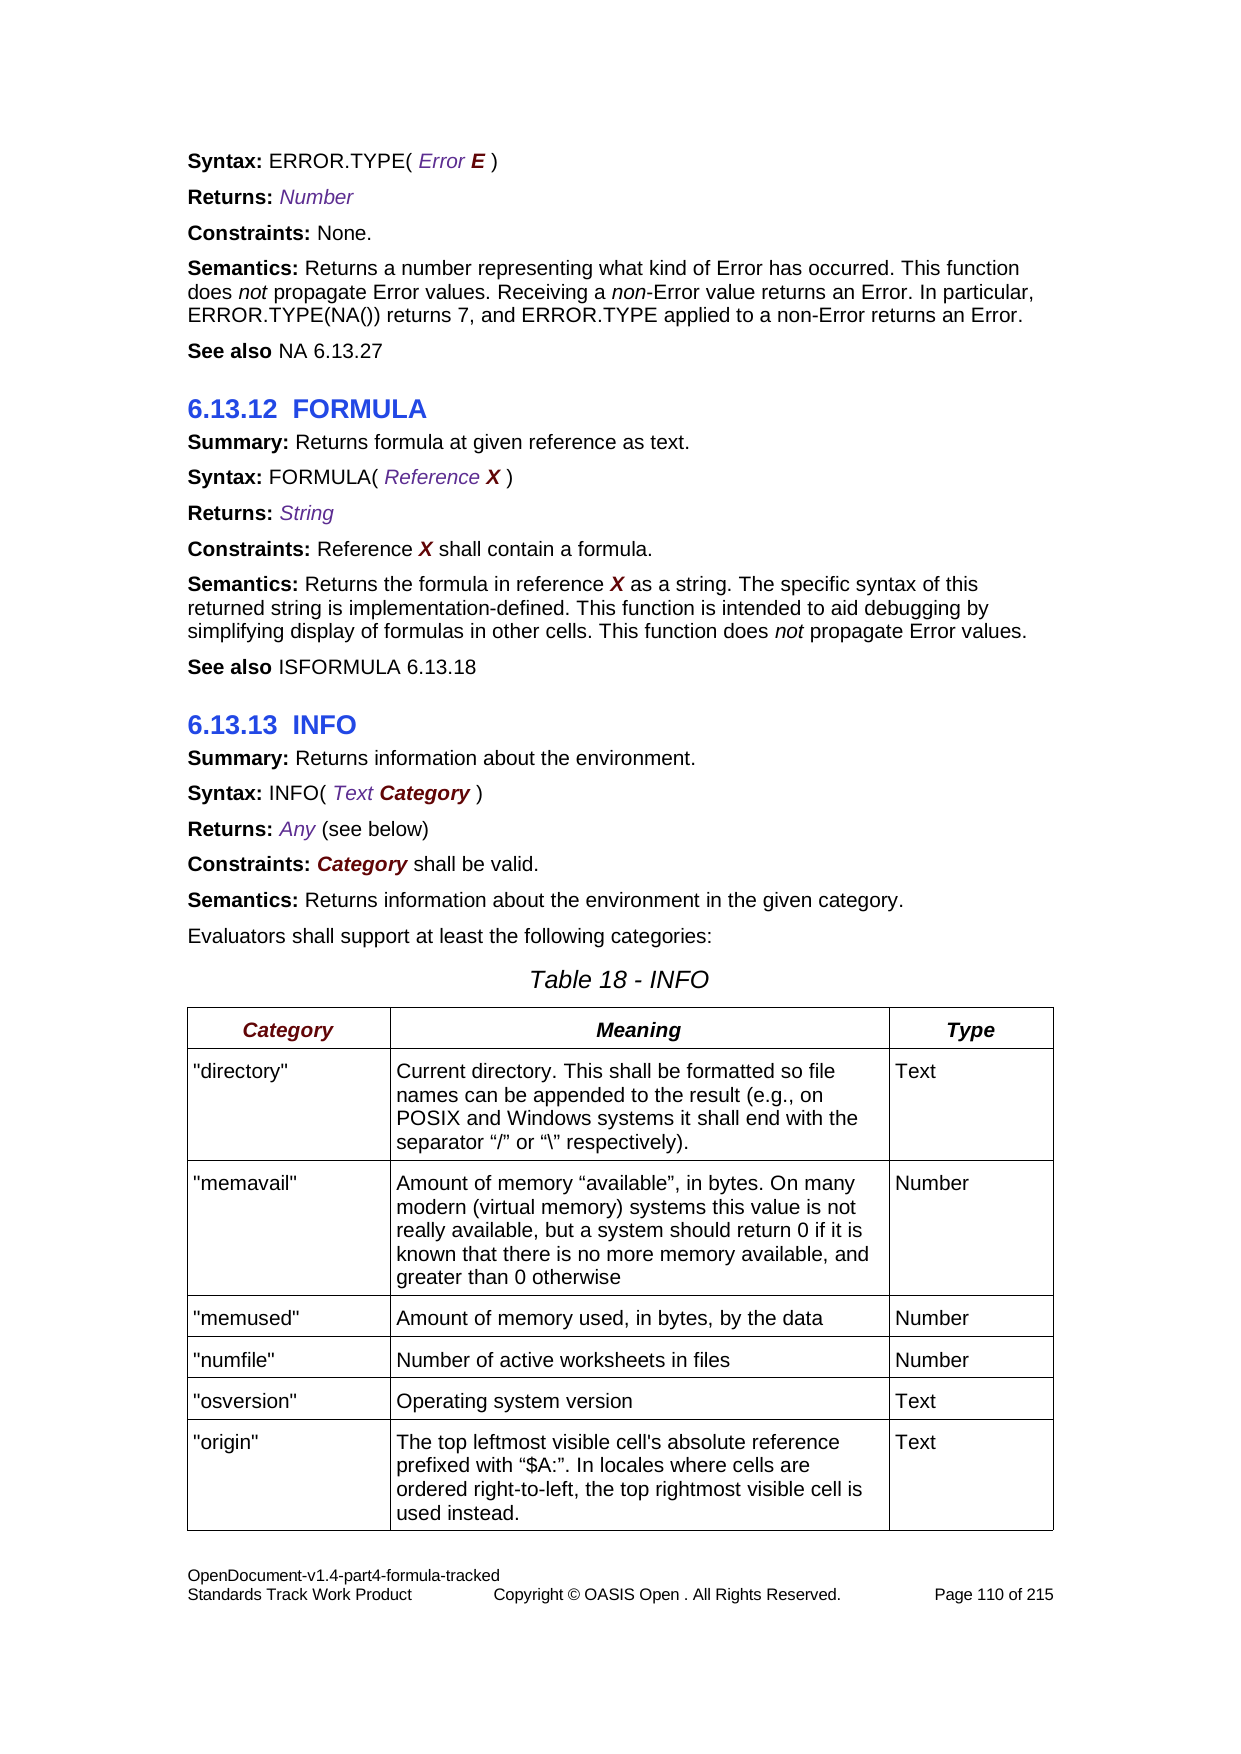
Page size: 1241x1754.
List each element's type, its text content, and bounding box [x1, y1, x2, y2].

table_cell "memused" [188, 1296, 390, 1336]
text Table 18 - INFO [187, 966, 1053, 994]
text Evaluators shall support at least the following categories: [187, 924, 1053, 948]
table_cell The top leftmost visible cell's absolute reference prefixed with “$A:”. In locales where cells are ordered right-to-left, the top rightmost visible cell is used instead. [391, 1420, 889, 1530]
text Constraints: Reference X shall contain a formula. [187, 537, 1053, 561]
text Constraints: None. [187, 221, 1053, 245]
text Returns: String [187, 501, 1053, 525]
table_cell Operating system version [391, 1378, 889, 1418]
text Semantics: Returns a number representing what kind of Error has occurred. This function does not propagate Error values. Receiving a non-Error value returns an Error. In particular, ERROR.TYPE(NA()) returns 7, and ERROR.TYPE applied to a non-Error returns an Error. [187, 257, 1053, 327]
text Returns: Number [187, 186, 1053, 209]
table_header Category [188, 1008, 390, 1048]
subtitle FORMULA [187, 394, 1053, 424]
text Syntax: ERROR.TYPE( Error E ) [187, 150, 1053, 173]
table_cell Amount of memory “available”, in bytes. On many modern (virtual memory) systems this value is not really available, but a system should return 0 if it is known that there is no more memory available, and greater than 0 otherwise [391, 1161, 889, 1295]
text Constraints: Category shall be valid. [187, 853, 1053, 876]
table_cell "directory" [188, 1049, 390, 1160]
table_cell "origin" [188, 1420, 390, 1530]
table_cell "memavail" [188, 1161, 390, 1295]
subtitle INFO [187, 710, 1053, 740]
text Semantics: Returns information about the environment in the given category. [187, 888, 1053, 912]
table_cell Text [890, 1378, 1053, 1418]
table_cell Number [890, 1296, 1053, 1336]
text Returns: Any (see below) [187, 817, 1053, 841]
table_header Meaning [391, 1008, 889, 1048]
text Syntax: INFO( Text Category ) [187, 782, 1053, 805]
table_cell "osversion" [188, 1378, 390, 1418]
table_header Type [890, 1008, 1053, 1048]
table_cell Amount of memory used, in bytes, by the data [391, 1296, 889, 1336]
table_cell Text [890, 1420, 1053, 1530]
table_cell Current directory. This shall be formatted so file names can be appended to the result (e.g., on POSIX and Windows systems it shall end with the separator “/” or “\” respectively). [391, 1049, 889, 1160]
text See also ISFORMULA 6.13.18 [187, 655, 1053, 679]
text Summary: Returns formula at given reference as text. [187, 430, 1053, 454]
table_cell "numfile" [188, 1337, 390, 1377]
table_cell Number [890, 1161, 1053, 1295]
text Syntax: FORMULA( Reference X ) [187, 466, 1053, 489]
table_cell Text [890, 1049, 1053, 1160]
table_cell Number [890, 1337, 1053, 1377]
text See also NA 6.13.27 [187, 339, 1053, 363]
table_cell Number of active worksheets in files [391, 1337, 889, 1377]
text Summary: Returns information about the environment. [187, 746, 1053, 769]
text Semantics: Returns the formula in reference X as a string. The specific syntax of this returned string is implementation-defined. This function is intended to aid debugging by simplifying display of formulas in other cells. This function does not propagate Error values. [187, 573, 1053, 643]
